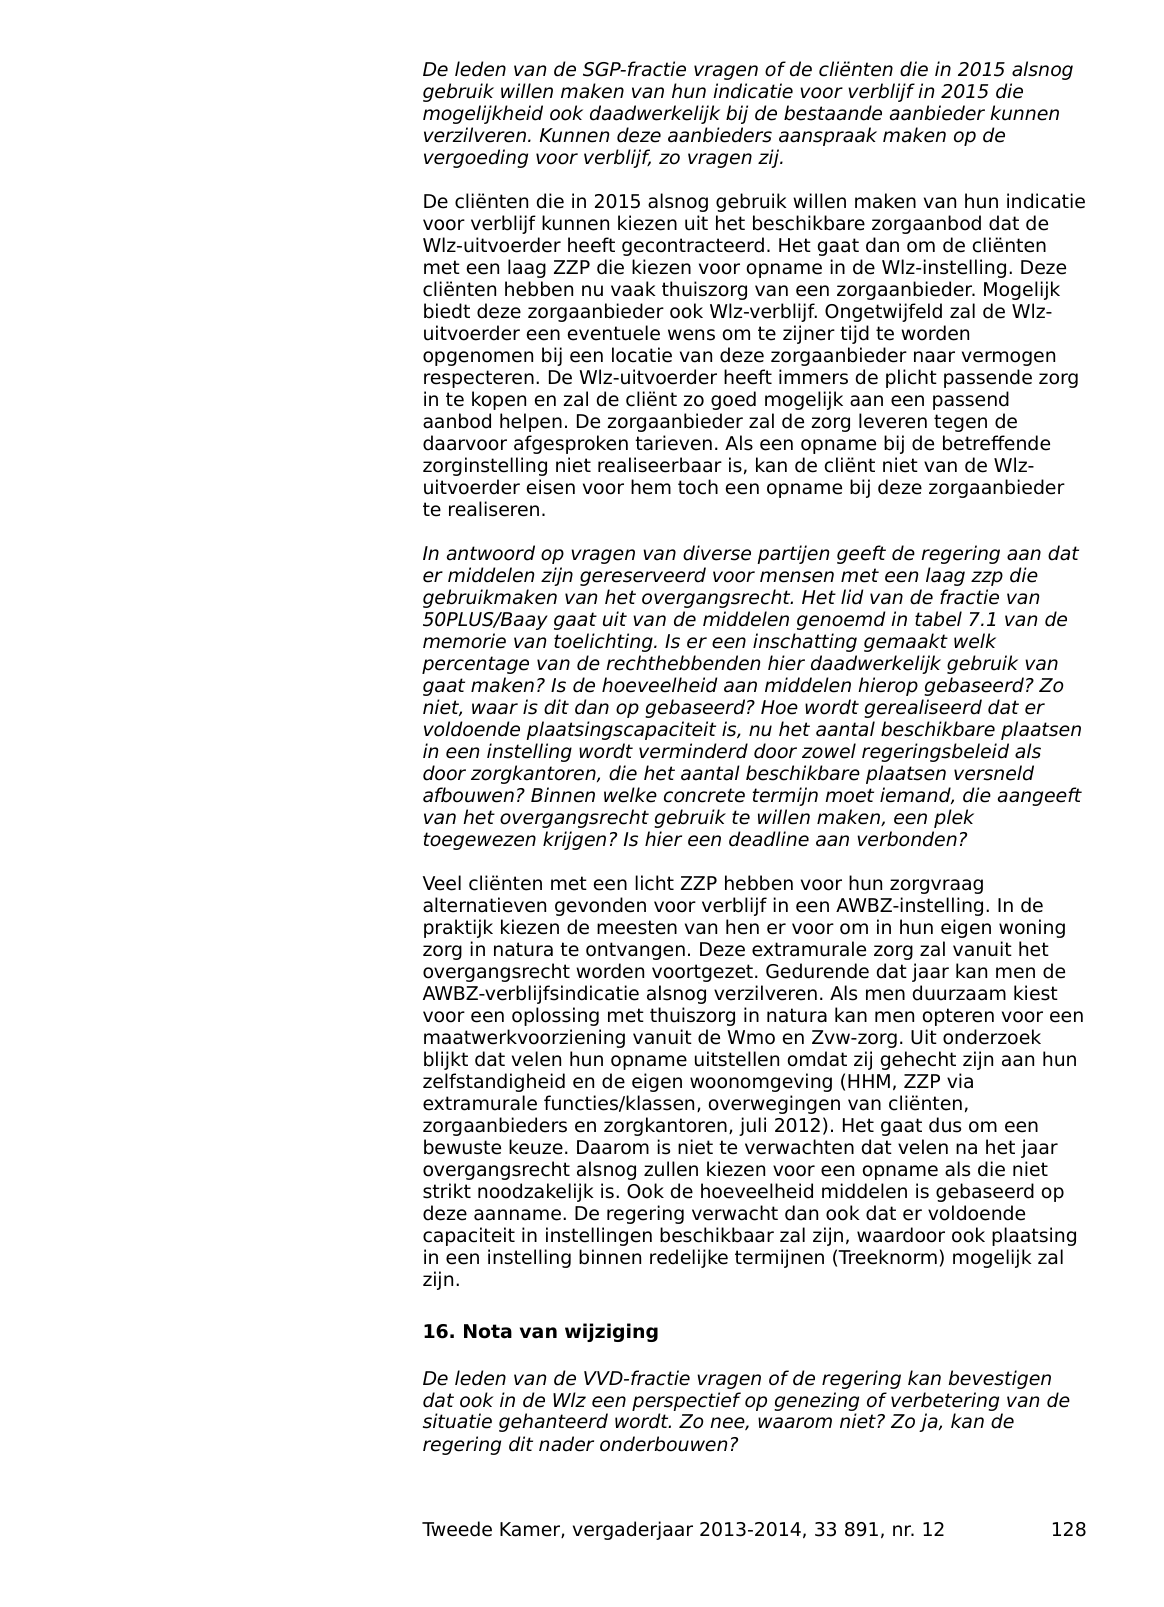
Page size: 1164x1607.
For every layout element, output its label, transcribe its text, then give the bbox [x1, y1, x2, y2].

subtitle 16. Nota van wijziging [422, 1321, 1087, 1342]
text Veel cliënten met een licht ZZP hebben voor hun zorgvraag alternatieven gevonden voor verblijf in een AWBZ-instelling. In de praktijk kiezen de meesten van hen er voor om in hun eigen woning zorg in natura te ontvangen. Deze extramurale zorg zal vanuit het overgangsrecht worden voortgezet. Gedurende dat jaar kan men de AWBZ-verblijfsindicatie alsnog verzilveren. Als men duurzaam kiest voor een oplossing met thuiszorg in natura kan men opteren voor een maatwerkvoorziening vanuit de Wmo en Zvw-zorg. Uit onderzoek blijkt dat velen hun opname uitstellen omdat zij gehecht zijn aan hun zelfstandigheid en de eigen woonomgeving (HHM, ZZP via extramurale functies/klassen, overwegingen van cliënten, zorgaanbieders en zorgkantoren, juli 2012). Het gaat dus om een bewuste keuze. Daarom is niet te verwachten dat velen na het jaar overgangsrecht alsnog zullen kiezen voor een opname als die niet strikt noodzakelijk is. Ook de hoeveelheid middelen is gebaseerd op deze aanname. De regering verwacht dan ook dat er voldoende capaciteit in instellingen beschikbaar zal zijn, waardoor ook plaatsing in een instelling binnen redelijke termijnen (Treeknorm) mogelijk zal zijn. [422, 873, 1087, 1291]
text De leden van de SGP-fractie vragen of de cliënten die in 2015 alsnog gebruik willen maken van hun indicatie voor verblijf in 2015 die mogelijkheid ook daadwerkelijk bij de bestaande aanbieder kunnen verzilveren. Kunnen deze aanbieders aanspraak maken op de vergoeding voor verblijf, zo vragen zij. [422, 59, 1087, 169]
text In antwoord op vragen van diverse partijen geeft de regering aan dat er middelen zijn gereserveerd voor mensen met een laag zzp die gebruikmaken van het overgangsrecht. Het lid van de fractie van 50PLUS/Baay gaat uit van de middelen genoemd in tabel 7.1 van de memorie van toelichting. Is er een inschatting gemaakt welk percentage van de rechthebbenden hier daadwerkelijk gebruik van gaat maken? Is de hoeveelheid aan middelen hierop gebaseerd? Zo niet, waar is dit dan op gebaseerd? Hoe wordt gerealiseerd dat er voldoende plaatsingscapaciteit is, nu het aantal beschikbare plaatsen in een instelling wordt verminderd door zowel regeringsbeleid als door zorgkantoren, die het aantal beschikbare plaatsen versneld afbouwen? Binnen welke concrete termijn moet iemand, die aangeeft van het overgangsrecht gebruik te willen maken, een plek toegewezen krijgen? Is hier een deadline aan verbonden? [422, 543, 1087, 851]
text De leden van de VVD-fractie vragen of de regering kan bevestigen dat ook in de Wlz een perspectief op genezing of verbetering van de situatie gehanteerd wordt. Zo nee, waarom niet? Zo ja, kan de regering dit nader onderbouwen? [422, 1367, 1087, 1455]
text De cliënten die in 2015 alsnog gebruik willen maken van hun indicatie voor verblijf kunnen kiezen uit het beschikbare zorgaanbod dat de Wlz-uitvoerder heeft gecontracteerd. Het gaat dan om de cliënten met een laag ZZP die kiezen voor opname in de Wlz-instelling. Deze cliënten hebben nu vaak thuiszorg van een zorgaanbieder. Mogelijk biedt deze zorgaanbieder ook Wlz-verblijf. Ongetwijfeld zal de Wlz-uitvoerder een eventuele wens om te zijner tijd te worden opgenomen bij een locatie van deze zorgaanbieder naar vermogen respecteren. De Wlz-uitvoerder heeft immers de plicht passende zorg in te kopen en zal de cliënt zo goed mogelijk aan een passend aanbod helpen. De zorgaanbieder zal de zorg leveren tegen de daarvoor afgesproken tarieven. Als een opname bij de betreffende zorginstelling niet realiseerbaar is, kan de cliënt niet van de Wlz-uitvoerder eisen voor hem toch een opname bij deze zorgaanbieder te realiseren. [422, 191, 1087, 521]
